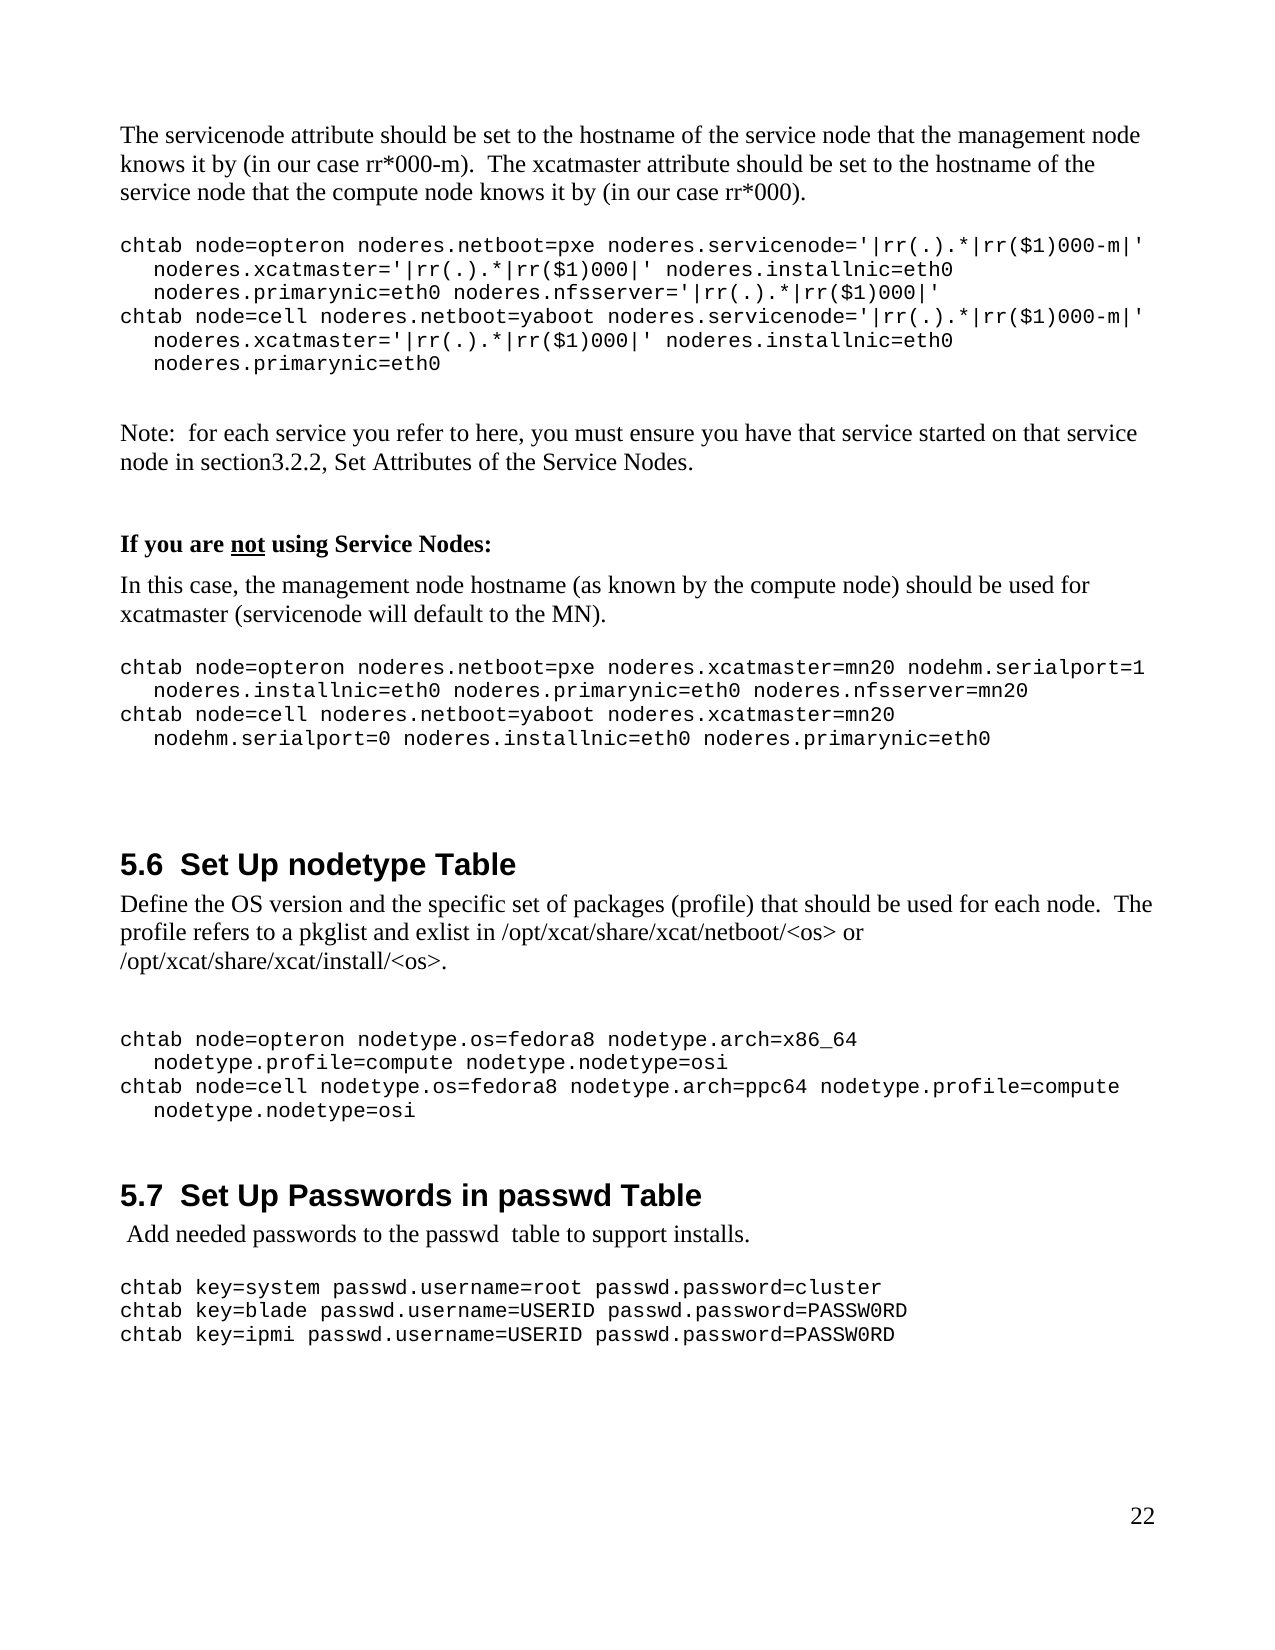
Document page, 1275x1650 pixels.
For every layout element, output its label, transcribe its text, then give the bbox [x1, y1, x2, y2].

text Add needed passwords to the passwd table to support installs. [120, 1219, 1155, 1248]
text Note: for each service you refer to here, you must ensure you have that service started on that service node in section3.2.2, Set Attributes of the Service Nodes. [120, 418, 1155, 476]
text chtab key=system passwd.username=root passwd.password=cluster [120, 1277, 1155, 1300]
text The servicenode attribute should be set to the hostname of the service node that the management node knows it by (in our case rr*000-m). The xcatmaster attribute should be set to the hostname of the service node that the compute node knows it by (in our case rr*000). [120, 120, 1155, 206]
subtitle Set Up nodetype Table [120, 846, 1155, 882]
text chtab node=opteron noderes.netboot=pxe noderes.xcatmaster=mn20 nodehm.serialport=1 noderes.installnic=eth0 noderes.primarynic=eth0 noderes.nfsserver=mn20 [120, 657, 1155, 704]
text chtab node=opteron nodetype.os=fedora8 nodetype.arch=x86_64 nodetype.profile=compute nodetype.nodetype=osi [120, 1029, 1155, 1076]
text If you are not using Service Nodes: [120, 529, 1155, 558]
text chtab node=cell noderes.netboot=yaboot noderes.xcatmaster=mn20 nodehm.serialport=0 noderes.installnic=eth0 noderes.primarynic=eth0 [120, 704, 1155, 751]
subtitle Set Up Passwords in passwd Table [120, 1177, 1155, 1213]
text chtab node=cell noderes.netboot=yaboot noderes.servicenode='|rr(.).*|rr($1)000-m|' noderes.xcatmaster='|rr(.).*|rr($1)000|' noderes.installnic=eth0 noderes.primarynic=eth0 [120, 306, 1155, 377]
text chtab key=blade passwd.username=USERID passwd.password=PASSW0RD [120, 1300, 1155, 1324]
text Define the OS version and the specific set of packages (profile) that should be used for each node. The profile refers to a pkglist and exlist in /opt/xcat/share/xcat/netboot/<os> or /opt/xcat/share/xcat/install/<os>. [120, 889, 1155, 975]
text chtab node=cell nodetype.os=fedora8 nodetype.arch=ppc64 nodetype.profile=compute nodetype.nodetype=osi [120, 1076, 1155, 1123]
text In this case, the management node hostname (as known by the compute node) should be used for xcatmaster (servicenode will default to the MN). [120, 571, 1155, 628]
text chtab node=opteron noderes.netboot=pxe noderes.servicenode='|rr(.).*|rr($1)000-m|' noderes.xcatmaster='|rr(.).*|rr($1)000|' noderes.installnic=eth0 noderes.primarynic=eth0 noderes.nfsserver='|rr(.).*|rr($1)000|' [120, 235, 1155, 306]
text chtab key=ipmi passwd.username=USERID passwd.password=PASSW0RD [120, 1324, 1155, 1348]
